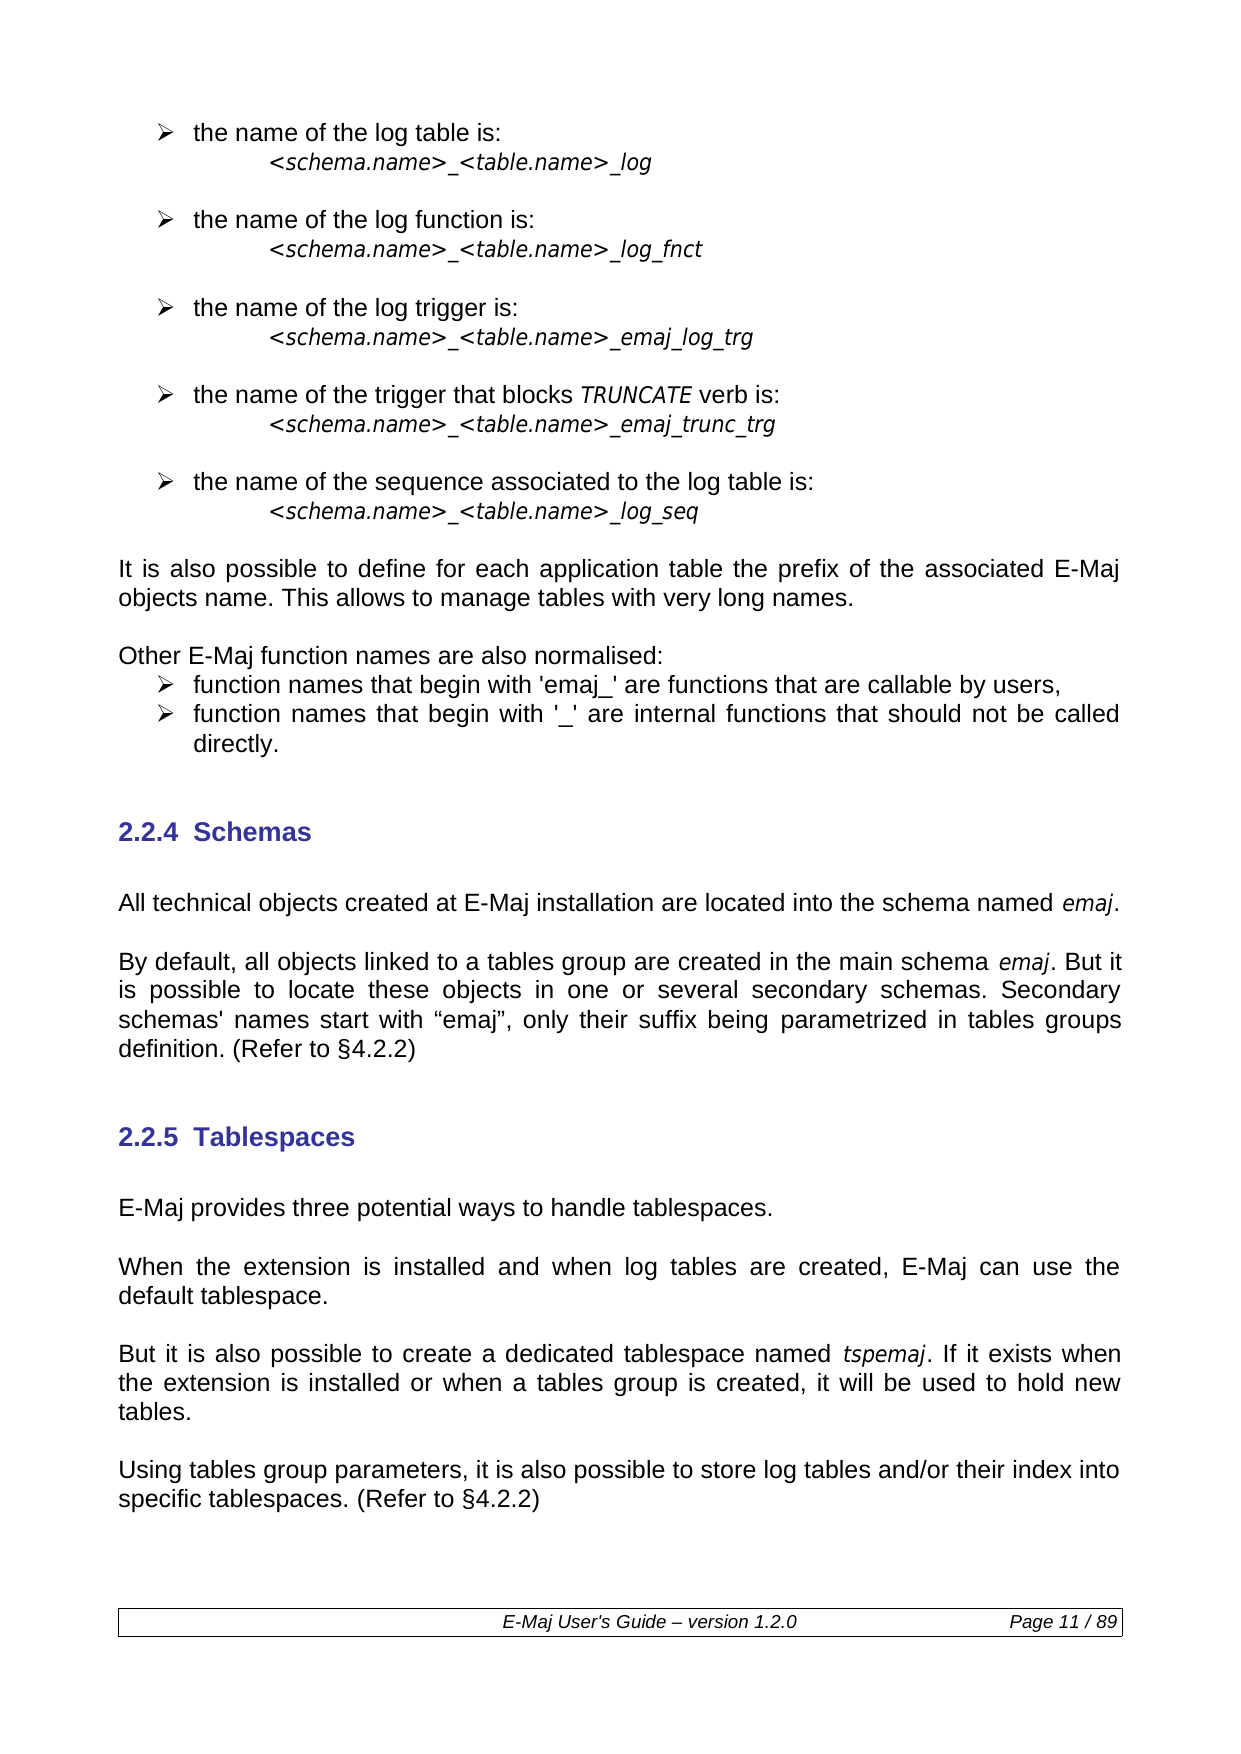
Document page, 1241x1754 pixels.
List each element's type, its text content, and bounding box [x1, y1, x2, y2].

list the name of the log table is: <schema.name>_<table.name>_log [156, 118, 1122, 176]
text All technical objects created at E-Maj installation are located into the schema named emaj. [118, 888, 1122, 917]
text But it is also possible to create a dedicated tablespace named tspemaj. If it exists when the extension is installed or when a tables group is created, it will be used to hold new tables. [118, 1339, 1122, 1426]
list the name of the trigger that blocks TRUNCATE verb is: <schema.name>_<table.name>_emaj_trunc_trg [156, 380, 1122, 438]
list function names that begin with 'emaj_' are functions that are callable by users, [156, 670, 1122, 699]
text Other E-Maj function names are also normalised: [118, 641, 1122, 670]
text When the extension is installed and when log tables are created, E-Maj can use the default tablespace. [118, 1251, 1122, 1309]
list function names that begin with '_' are internal functions that should not be called directly. [156, 699, 1122, 757]
text E-Maj provides three potential ways to handle tablespaces. [118, 1193, 1122, 1222]
subtitle Tablespaces [118, 1121, 1122, 1152]
subtitle Schemas [118, 816, 1122, 847]
list the name of the sequence associated to the log table is: <schema.name>_<table.name>_log_seq [156, 467, 1122, 525]
list the name of the log function is: <schema.name>_<table.name>_log_fnct [156, 205, 1122, 263]
list the name of the log trigger is: <schema.name>_<table.name>_emaj_log_trg [156, 292, 1122, 351]
text It is also possible to define for each application table the prefix of the associated E-Maj objects name. This allows to manage tables with very long names. [118, 525, 1122, 612]
text Using tables group parameters, it is also possible to store log tables and/or their index into specific tablespaces. (Refer to §4.2.2) [118, 1455, 1122, 1513]
text By default, all objects linked to a tables group are created in the main schema emaj. But it is possible to locate these objects in one or several secondary schemas. Secondary schemas' names start with “emaj”, only their suffix being parametrized in tables groups definition. (Refer to §4.2.2) [118, 946, 1122, 1063]
